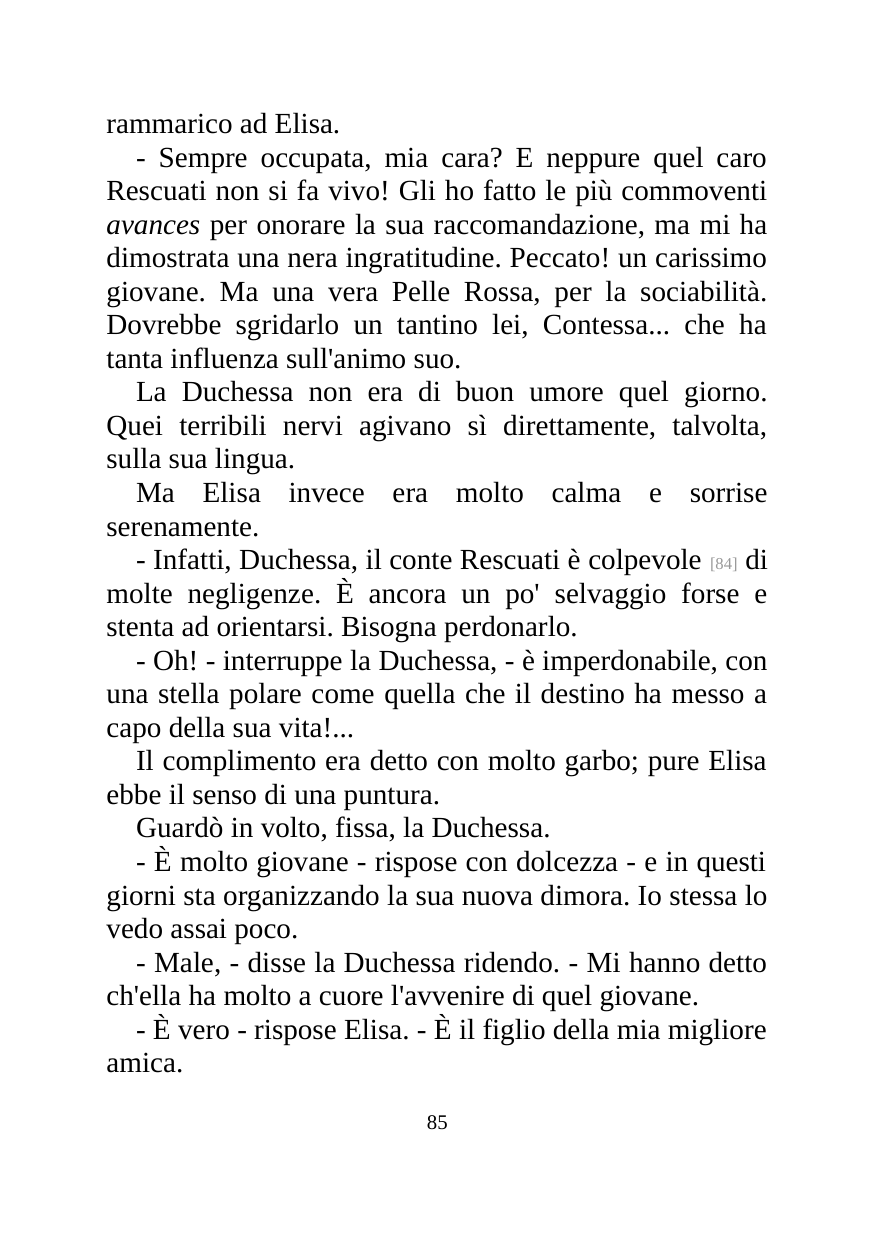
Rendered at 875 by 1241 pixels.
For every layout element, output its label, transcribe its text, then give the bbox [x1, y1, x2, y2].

text Il complimento era detto con molto garbo; pure Elisa ebbe il senso di una puntura. [106, 743, 768, 811]
text - Sempre occupata, mia cara? E neppure quel caro Rescuati non si fa vivo! Gli ho fatto le più commoventi avances per onorare la sua raccomandazione, ma mi ha dimostrata una nera ingratitudine. Peccato! un carissimo giovane. Ma una vera Pelle Rossa, per la sociabilità. Dovrebbe sgridarlo un tantino lei, Contessa... che ha tanta influenza sull'animo suo. [106, 140, 768, 374]
text - Infatti, Duchessa, il conte Rescuati è colpevole [84] di molte negligenze. È ancora un po' selvaggio forse e stenta ad orientarsi. Bisogna perdonarlo. [106, 542, 768, 643]
text - È vero - rispose Elisa. - È il figlio della mia migliore amica. [106, 1012, 768, 1079]
text rammarico ad Elisa. [106, 106, 768, 140]
text Guardò in volto, fissa, la Duchessa. [106, 811, 768, 844]
text - Oh! - interruppe la Duchessa, - è imperdonabile, con una stella polare come quella che il destino ha messo a capo della sua vita!... [106, 643, 768, 743]
text La Duchessa non era di buon umore quel giorno. Quei terribili nervi agivano sì direttamente, talvolta, sulla sua lingua. [106, 374, 768, 475]
text - Male, - disse la Duchessa ridendo. - Mi hanno detto ch'ella ha molto a cuore l'avvenire di quel giovane. [106, 945, 768, 1012]
text Ma Elisa invece era molto calma e sorrise serenamente. [106, 475, 768, 542]
text - È molto giovane - rispose con dolcezza - e in questi giorni sta organizzando la sua nuova dimora. Io stessa lo vedo assai poco. [106, 844, 768, 945]
